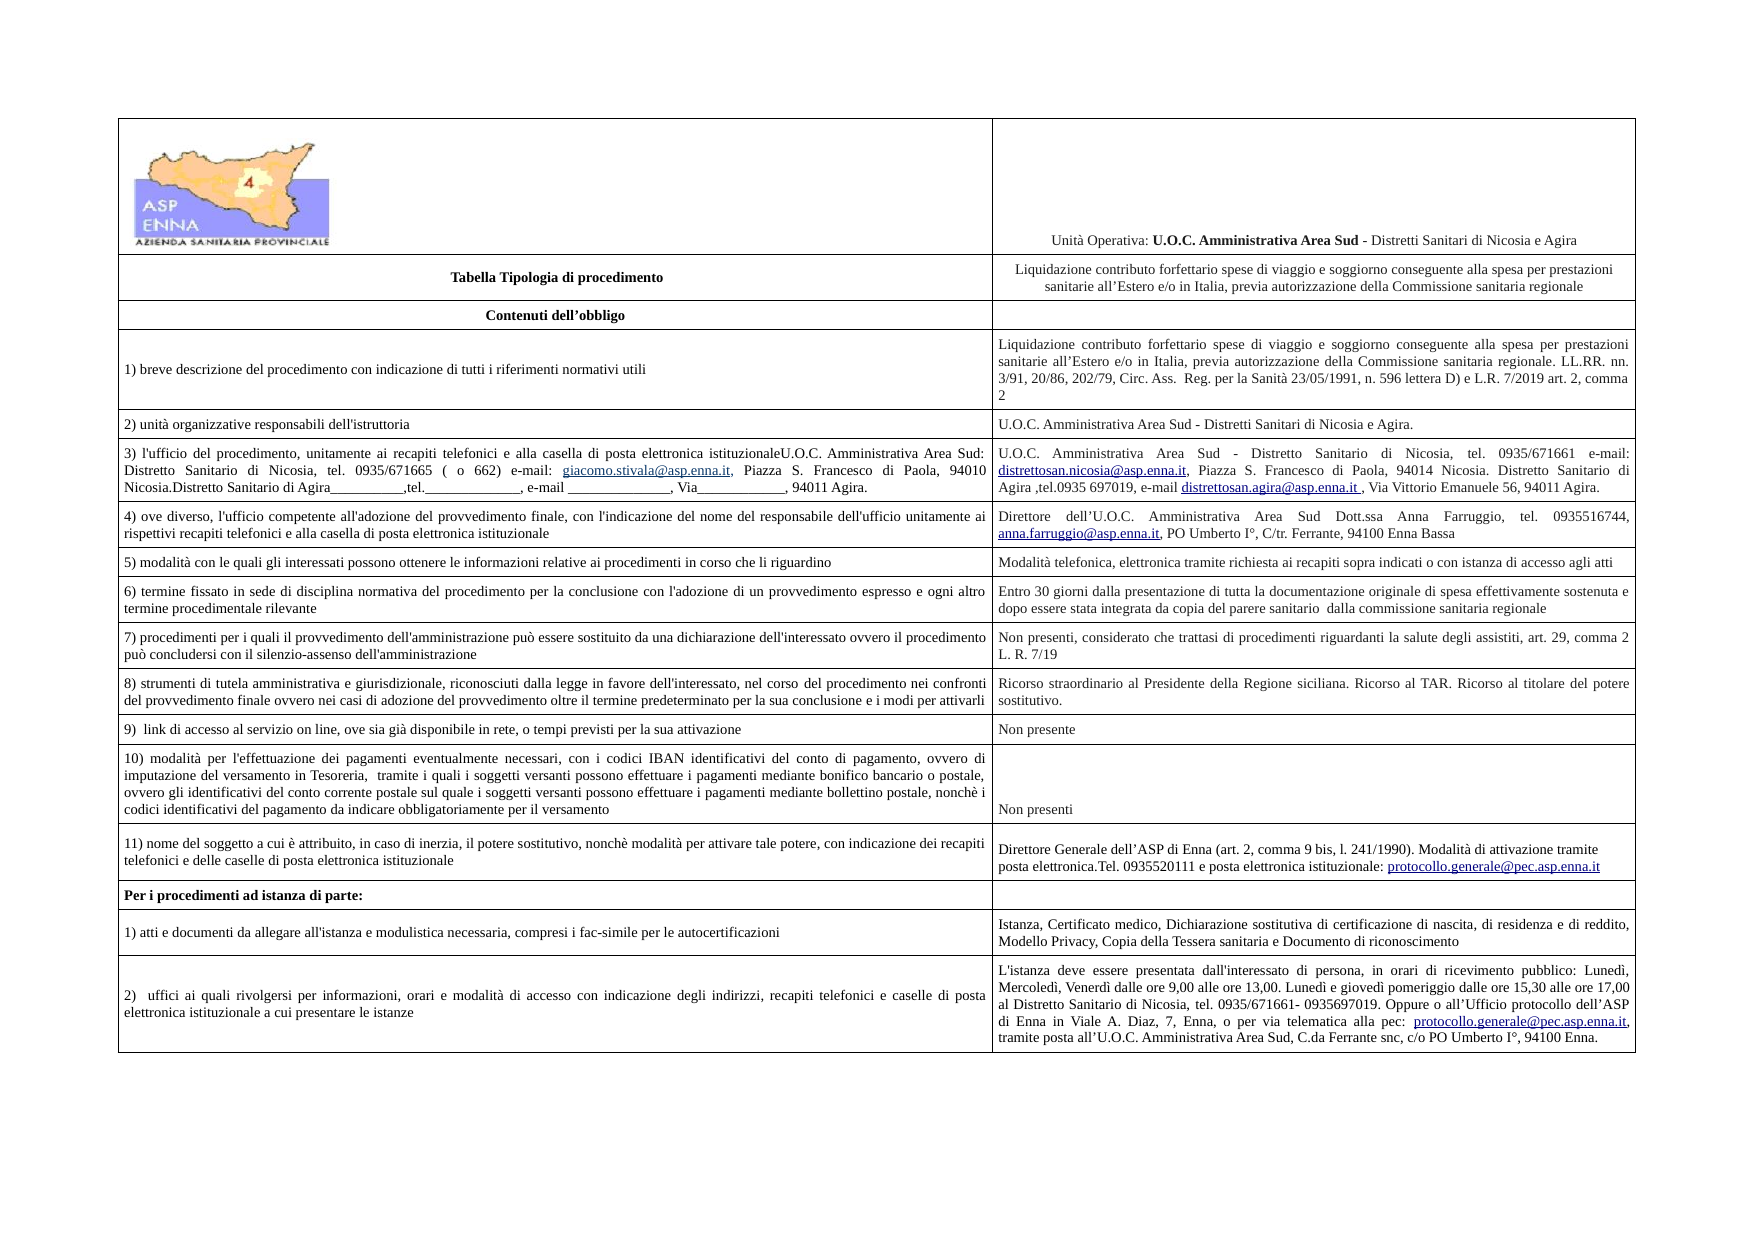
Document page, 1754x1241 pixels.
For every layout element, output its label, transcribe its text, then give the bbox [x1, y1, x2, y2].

table_cell Direttore Generale dell’ASP di Enna (art. 2, comma 9 bis, l. 241/1990). Modalità di attivazione tramite posta elettronica.Tel. 0935520111 e posta elettronica istituzionale: protocollo.generale@pec.asp.enna.it [993, 824, 1635, 880]
table_cell 10) modalità per l'effettuazione dei pagamenti eventualmente necessari, con i codici IBAN identificativi del conto di pagamento, ovvero di imputazione del versamento in Tesoreria, tramite i quali i soggetti versanti possono effettuare i pagamenti mediante bonifico bancario o postale, ovvero gli identificativi del conto corrente postale sul quale i soggetti versanti possono effettuare i pagamenti mediante bollettino postale, nonchè i codici identificativi del pagamento da indicare obbligatoriamente per il versamento [119, 745, 992, 823]
table_cell 11) nome del soggetto a cui è attribuito, in caso di inerzia, il potere sostitutivo, nonchè modalità per attivare tale potere, con indicazione dei recapiti telefonici e delle caselle di posta elettronica istituzionale [119, 824, 992, 880]
table_cell 1) atti e documenti da allegare all'istanza e modulistica necessaria, compresi i fac-simile per le autocertificazioni [119, 910, 992, 955]
table_header [119, 119, 992, 254]
table_cell Tabella Tipologia di procedimento [119, 255, 992, 300]
table_cell 5) modalità con le quali gli interessati possono ottenere le informazioni relative ai procedimenti in corso che li riguardino [119, 548, 992, 576]
table_header Unità Operativa: U.O.C. Amministrativa Area Sud - Distretti Sanitari di Nicosia e Agira [993, 119, 1635, 254]
table_cell Direttore dell’U.O.C. Amministrativa Area Sud Dott.ssa Anna Farruggio, tel. 0935516744, anna.farruggio@asp.enna.it, PO Umberto I°, C/tr. Ferrante, 94100 Enna Bassa [993, 502, 1635, 547]
table_cell Non presente [993, 715, 1635, 743]
table_cell Contenuti dell’obbligo [119, 301, 992, 329]
table_cell 2) unità organizzative responsabili dell'istruttoria [119, 410, 992, 438]
table_cell Liquidazione contributo forfettario spese di viaggio e soggiorno conseguente alla spesa per prestazioni sanitarie all’Estero e/o in Italia, previa autorizzazione della Commissione sanitaria regionale [993, 255, 1635, 300]
table_cell 4) ove diverso, l'ufficio competente all'adozione del provvedimento finale, con l'indicazione del nome del responsabile dell'ufficio unitamente ai rispettivi recapiti telefonici e alla casella di posta elettronica istituzionale [119, 502, 992, 547]
picture [129, 138, 337, 247]
table_cell U.O.C. Amministrativa Area Sud - Distretto Sanitario di Nicosia, tel. 0935/671661 e-mail: distrettosan.nicosia@asp.enna.it, Piazza S. Francesco di Paola, 94014 Nicosia. Distretto Sanitario di Agira ,tel.0935 697019, e-mail distrettosan.agira@asp.enna.it , Via Vittorio Emanuele 56, 94011 Agira. [993, 439, 1635, 501]
table_cell 3) l'ufficio del procedimento, unitamente ai recapiti telefonici e alla casella di posta elettronica istituzionaleU.O.C. Amministrativa Area Sud: Distretto Sanitario di Nicosia, tel. 0935/671665 ( o 662) e-mail: giacomo.stivala@asp.enna.it, Piazza S. Francesco di Paola, 94010 Nicosia.Distretto Sanitario di Agira__________,tel._____________, e-mail ______________, Via____________, 94011 Agira. [119, 439, 992, 501]
table_cell Modalità telefonica, elettronica tramite richiesta ai recapiti sopra indicati o con istanza di accesso agli atti [993, 548, 1635, 576]
table_cell 7) procedimenti per i quali il provvedimento dell'amministrazione può essere sostituito da una dichiarazione dell'interessato ovvero il procedimento può concludersi con il silenzio-assenso dell'amministrazione [119, 623, 992, 668]
table_cell U.O.C. Amministrativa Area Sud - Distretti Sanitari di Nicosia e Agira. [993, 410, 1635, 438]
table_cell Entro 30 giorni dalla presentazione di tutta la documentazione originale di spesa effettivamente sostenuta e dopo essere stata integrata da copia del parere sanitario dalla commissione sanitaria regionale [993, 577, 1635, 622]
table_cell Non presenti, considerato che trattasi di procedimenti riguardanti la salute degli assistiti, art. 29, comma 2 L. R. 7/19 [993, 623, 1635, 668]
table_cell [993, 301, 1635, 329]
table_cell Liquidazione contributo forfettario spese di viaggio e soggiorno conseguente alla spesa per prestazioni sanitarie all’Estero e/o in Italia, previa autorizzazione della Commissione sanitaria regionale. LL.RR. nn. 3/91, 20/86, 202/79, Circ. Ass. Reg. per la Sanità 23/05/1991, n. 596 lettera D) e L.R. 7/2019 art. 2, comma 2 [993, 330, 1635, 409]
table_cell L'istanza deve essere presentata dall'interessato di persona, in orari di ricevimento pubblico: Lunedì, Mercoledì, Venerdì dalle ore 9,00 alle ore 13,00. Lunedì e giovedì pomeriggio dalle ore 15,30 alle ore 17,00 al Distretto Sanitario di Nicosia, tel. 0935/671661- 0935697019. Oppure o all’Ufficio protocollo dell’ASP di Enna in Viale A. Diaz, 7, Enna, o per via telematica alla pec: protocollo.generale@pec.asp.enna.it, tramite posta all’U.O.C. Amministrativa Area Sud, C.da Ferrante snc, c/o PO Umberto I°, 94100 Enna. [993, 956, 1635, 1052]
table_cell 8) strumenti di tutela amministrativa e giurisdizionale, riconosciuti dalla legge in favore dell'interessato, nel corso del procedimento nei confronti del provvedimento finale ovvero nei casi di adozione del provvedimento oltre il termine predeterminato per la sua conclusione e i modi per attivarli [119, 669, 992, 714]
table_cell 1) breve descrizione del procedimento con indicazione di tutti i riferimenti normativi utili [119, 330, 992, 409]
table_cell Istanza, Certificato medico, Dichiarazione sostitutiva di certificazione di nascita, di residenza e di reddito, Modello Privacy, Copia della Tessera sanitaria e Documento di riconoscimento [993, 910, 1635, 955]
table_cell Ricorso straordinario al Presidente della Regione siciliana. Ricorso al TAR. Ricorso al titolare del potere sostitutivo. [993, 669, 1635, 714]
table_cell Non presenti [993, 745, 1635, 823]
table_cell 9) link di accesso al servizio on line, ove sia già disponibile in rete, o tempi previsti per la sua attivazione [119, 715, 992, 743]
table_cell 2) uffici ai quali rivolgersi per informazioni, orari e modalità di accesso con indicazione degli indirizzi, recapiti telefonici e caselle di posta elettronica istituzionale a cui presentare le istanze [119, 956, 992, 1052]
table_cell [993, 881, 1635, 909]
table_cell Per i procedimenti ad istanza di parte: [119, 881, 992, 909]
table_cell 6) termine fissato in sede di disciplina normativa del procedimento per la conclusione con l'adozione di un provvedimento espresso e ogni altro termine procedimentale rilevante [119, 577, 992, 622]
